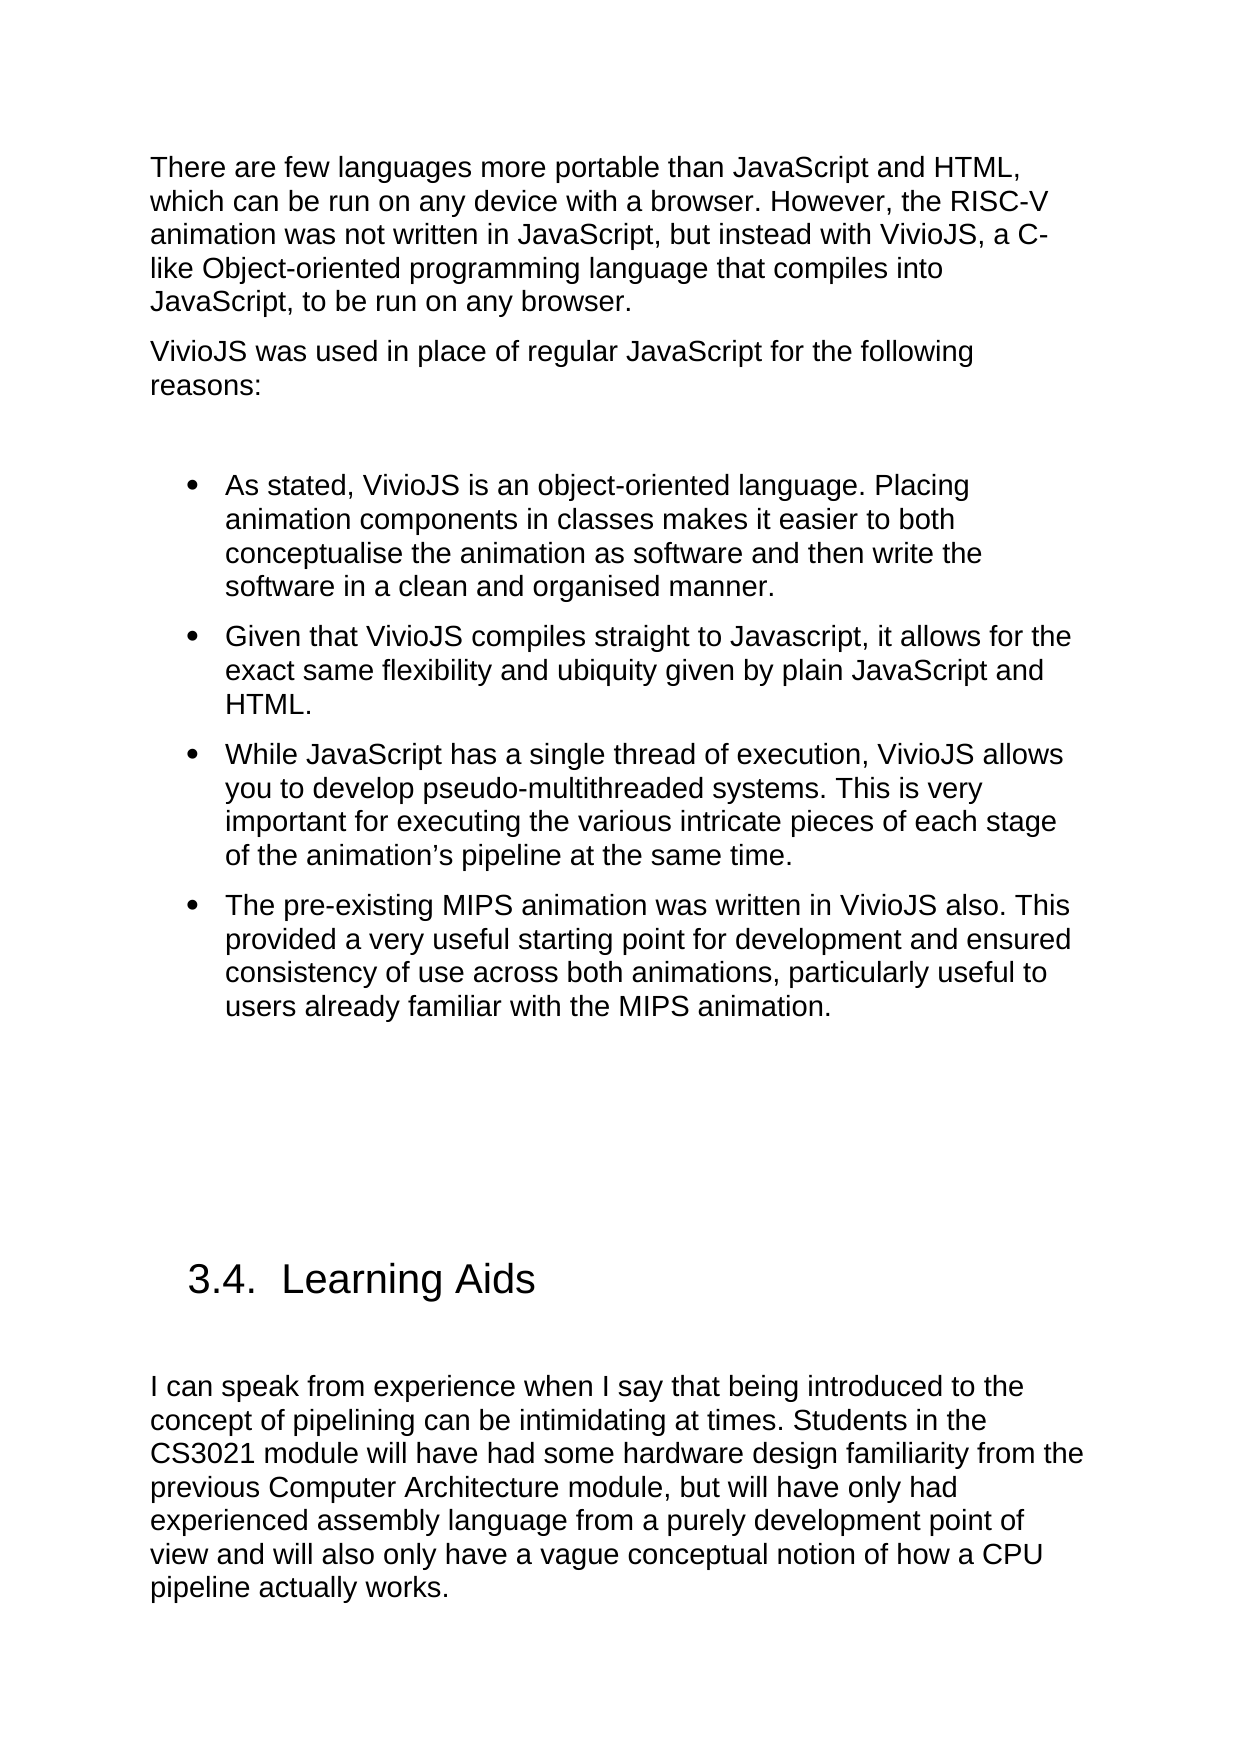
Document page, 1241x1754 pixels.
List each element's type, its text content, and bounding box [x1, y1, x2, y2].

text I can speak from experience when I say that being introduced to the concept of pipelining can be intimidating at times. Students in the CS3021 module will have had some hardware design familiarity from the previous Computer Architecture module, but will have only had experienced assembly language from a purely development point of view and will also only have a vague conceptual notion of how a CPU pipeline actually works. [150, 1369, 1090, 1604]
text There are few languages more portable than JavaScript and HTML, which can be run on any device with a browser. However, the RISC-V animation was not written in JavaScript, but instead with VivioJS, a C-like Object-oriented programming language that compiles into JavaScript, to be run on any browser. [150, 150, 1090, 318]
list Learning Aids [187, 1254, 1090, 1302]
list The pre-existing MIPS animation was written in VivioJS also. This provided a very useful starting point for development and ensured consistency of use across both animations, particularly useful to users already familiar with the MIPS animation. [187, 888, 1090, 1022]
list While JavaScript has a single thread of execution, VivioJS allows you to develop pseudo-multithreaded systems. This is very important for executing the various intricate pieces of each stage of the animation’s pipeline at the same time. [187, 737, 1090, 871]
list Given that VivioJS compiles straight to Javascript, it allows for the exact same flexibility and ubiquity given by plain JavaScript and HTML. [187, 619, 1090, 720]
text VivioJS was used in place of regular JavaScript for the following reasons: [150, 334, 1090, 401]
list As stated, VivioJS is an object-oriented language. Placing animation components in classes makes it easier to both conceptualise the animation as software and then write the software in a clean and organised manner. [187, 468, 1090, 603]
